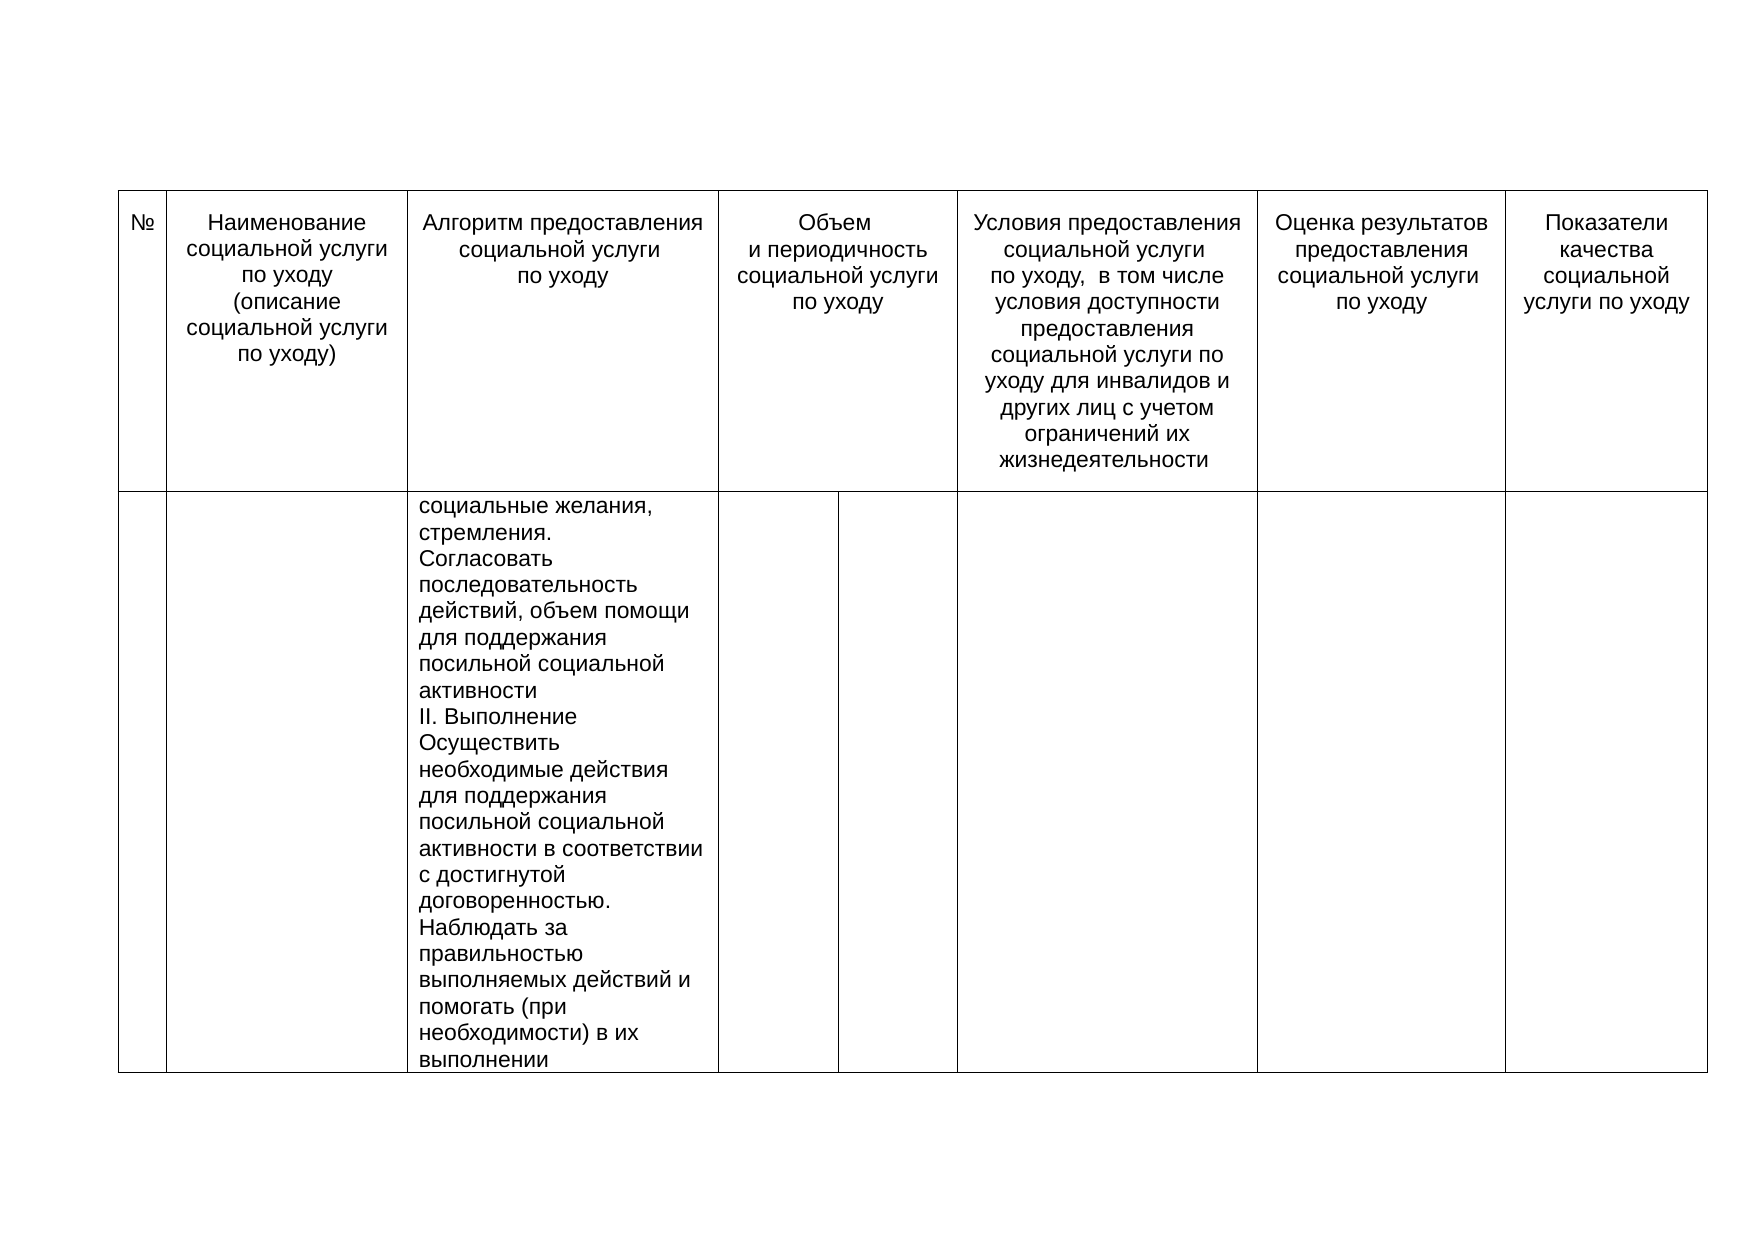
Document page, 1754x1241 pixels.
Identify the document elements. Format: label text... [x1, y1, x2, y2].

table_cell [719, 492, 838, 1072]
table_cell [958, 492, 1257, 1072]
table_cell [1506, 492, 1707, 1072]
table_cell [1258, 492, 1505, 1072]
table_header Наименование социальной услуги по уходу (описание социальной услуги по уходу) [167, 191, 407, 491]
table_cell [839, 492, 957, 1072]
table_header Оценка результатов предоставления социальной услуги по уходу [1258, 191, 1505, 491]
table_header Показатели качества социальной услуги по уходу [1506, 191, 1707, 491]
table_cell [119, 492, 166, 1072]
table_header Объем и периодичность социальной услуги по уходу [719, 191, 957, 491]
table_cell [167, 492, 407, 1072]
table_header № [119, 191, 166, 491]
table_header Условия предоставления социальной услуги по уходу, в том числе условия доступности предоставления социальной услуги по уходу для инвалидов и других лиц с учетом ограничений их жизнедеятельности [958, 191, 1257, 491]
table_header Алгоритм предоставления социальной услуги по уходу [408, 191, 718, 491]
table_cell социальные желания, стремления. Согласовать последовательность действий, объем помощи для поддержания посильной социальной активности II. Выполнение Осуществить необходимые действия для поддержания посильной социальной активности в соответствии с достигнутой договоренностью. Наблюдать за правильностью выполняемых действий и помогать (при необходимости) в их выполнении [408, 492, 718, 1072]
